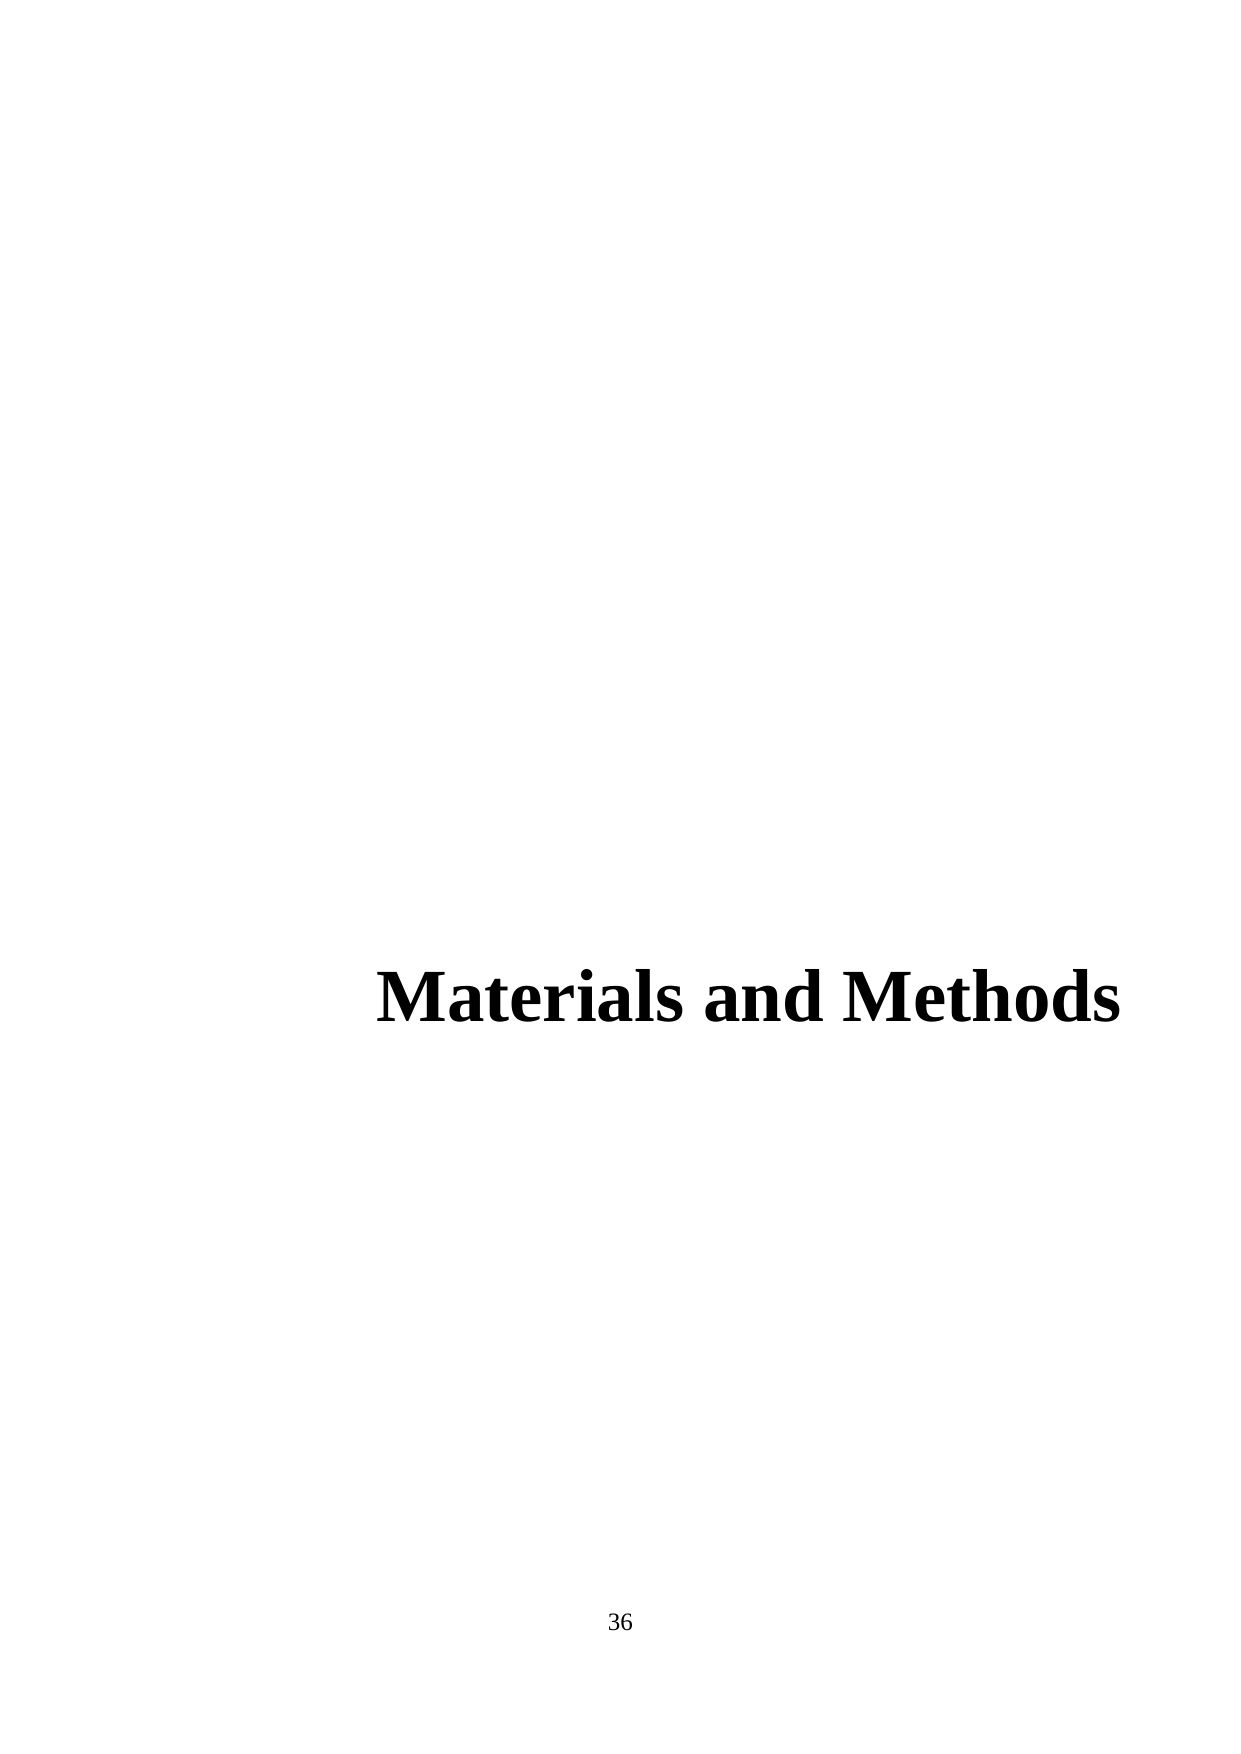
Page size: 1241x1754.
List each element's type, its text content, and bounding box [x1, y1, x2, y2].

subtitle Materials and Methods [118, 952, 1122, 1038]
